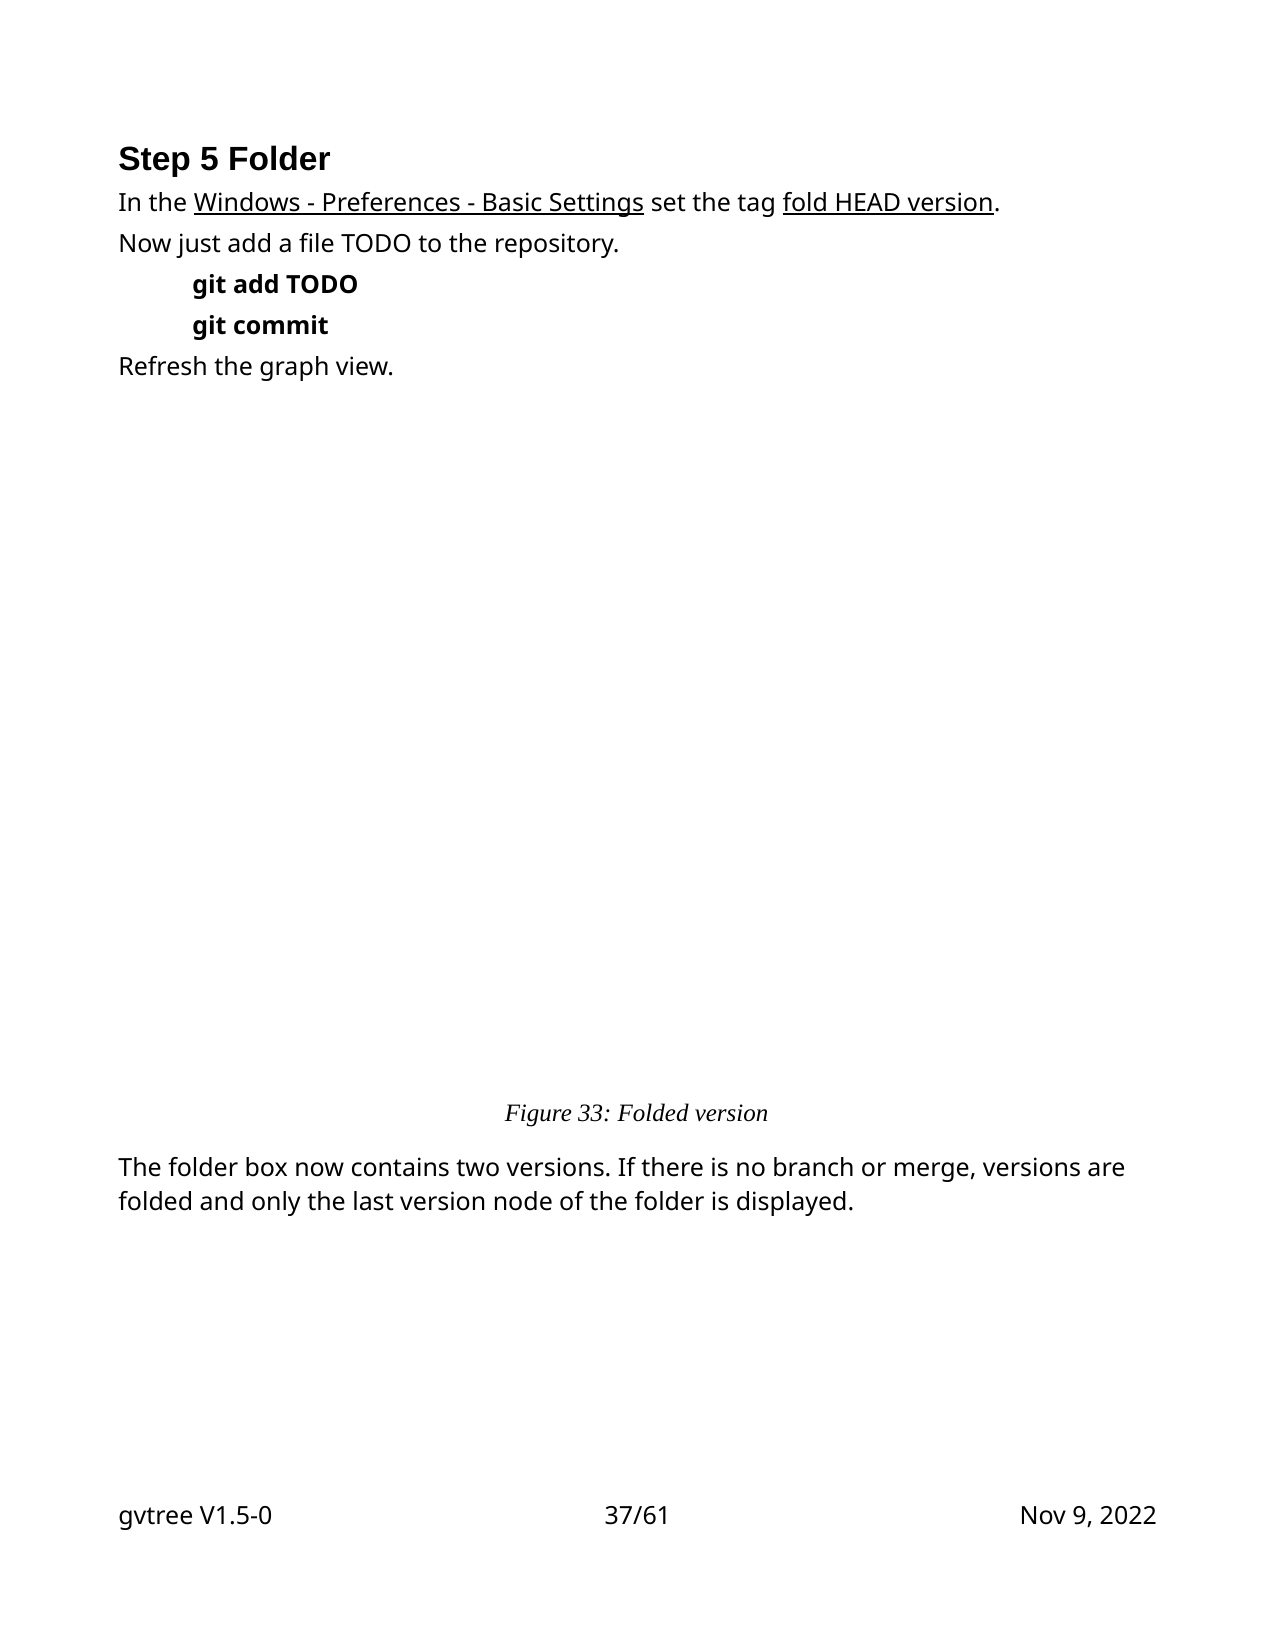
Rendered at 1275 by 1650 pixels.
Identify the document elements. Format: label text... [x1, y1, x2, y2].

text git add TODO [118, 272, 1157, 299]
text git commit [118, 313, 1157, 340]
text The folder box now contains two versions. If there is no branch or merge, versions are folded and only the last version node of the folder is displayed. [118, 1127, 1157, 1217]
text [118, 395, 1157, 408]
text Now just add a file TODO to the repository. [118, 231, 1157, 258]
text In the Windows - Preferences - Basic Settings set the tag fold HEAD version. [118, 190, 1157, 217]
text Figure 33: Folded version [118, 408, 1157, 1127]
subtitle Step 5 Folder [118, 139, 1157, 178]
text Refresh the graph view. [118, 354, 1157, 381]
